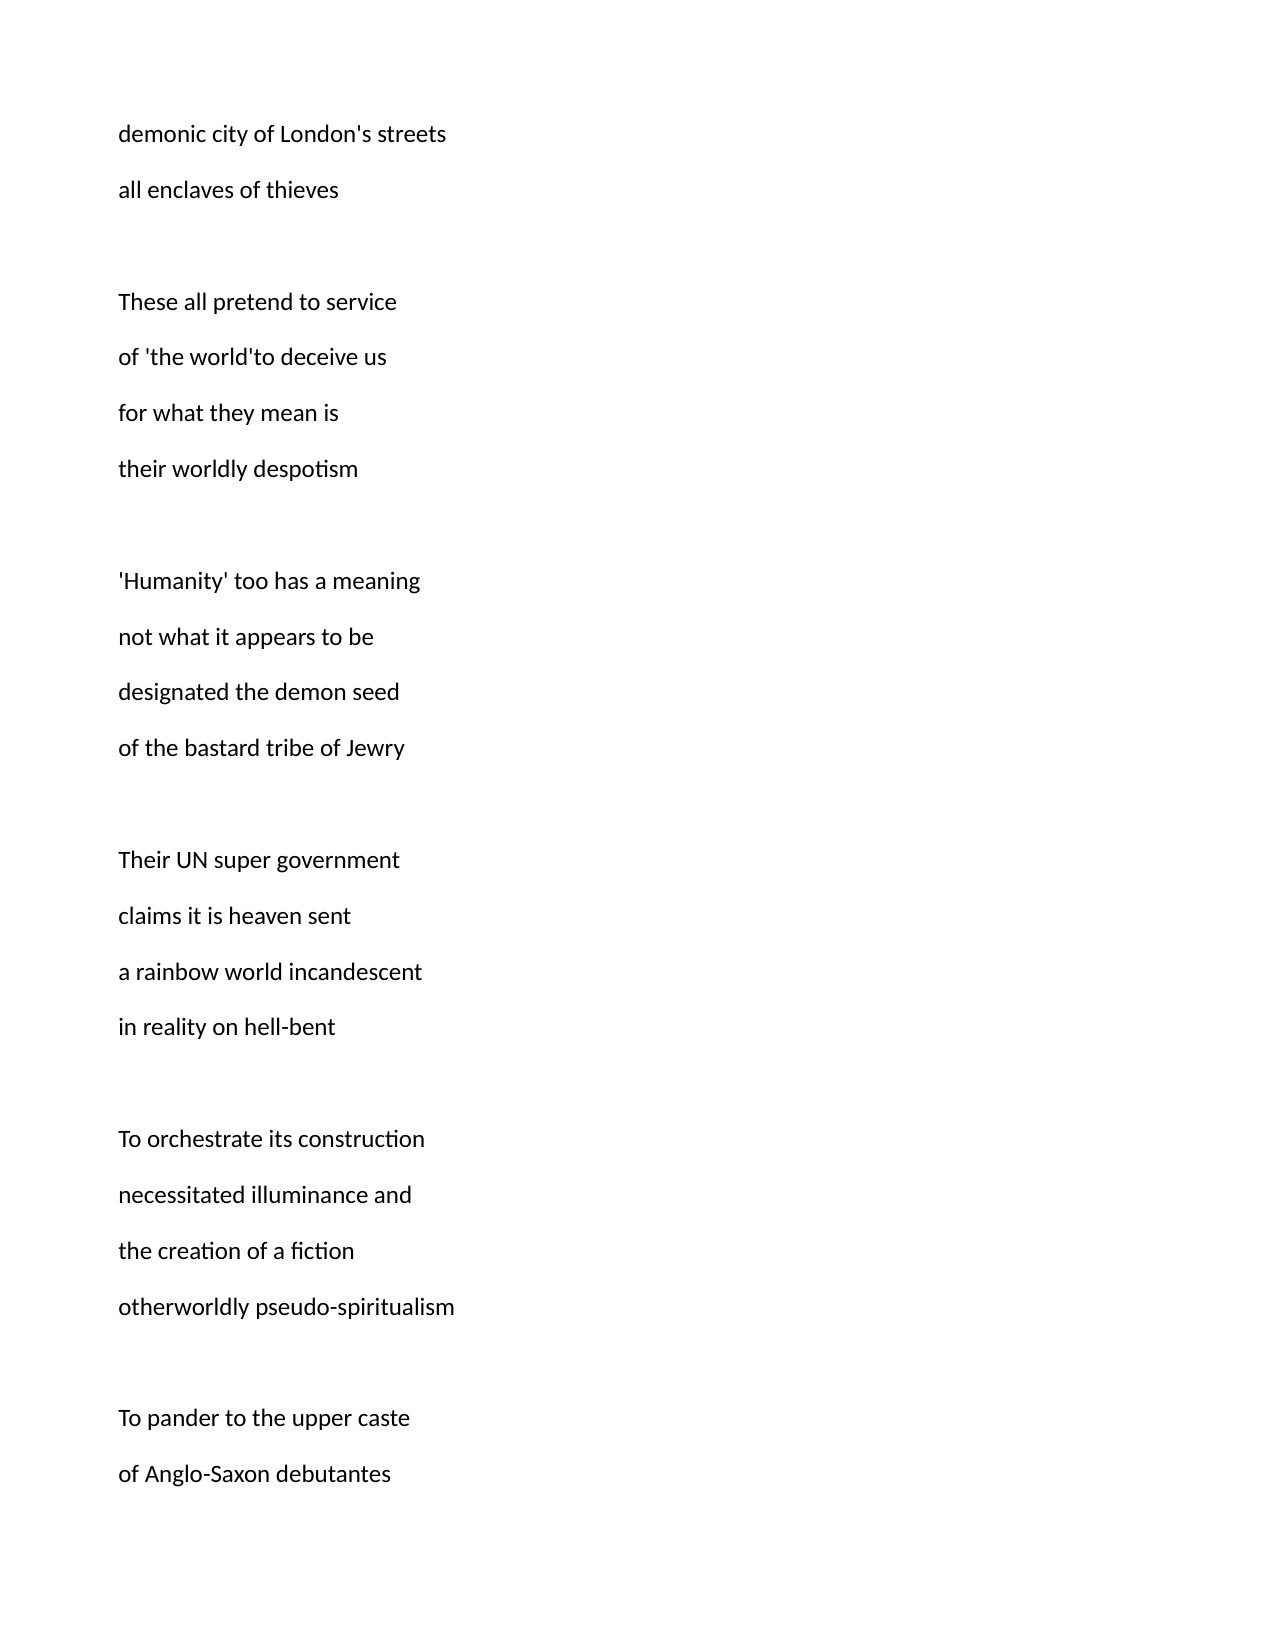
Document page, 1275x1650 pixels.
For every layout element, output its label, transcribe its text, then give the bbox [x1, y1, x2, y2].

text 'Humanity' too has a meaning [118, 565, 1157, 595]
text the creation of a fiction [118, 1235, 1157, 1265]
text claims it is heaven sent [118, 900, 1157, 930]
text To orchestrate its construction [118, 1123, 1157, 1154]
text designated the demon seed [118, 676, 1157, 707]
text Their UN super government [118, 844, 1157, 874]
text of 'the world'to deceive us [118, 341, 1157, 372]
text demonic city of London's streets [118, 118, 1157, 149]
text their worldly despotism [118, 453, 1157, 484]
text necessitated illuminance and [118, 1179, 1157, 1209]
text all enclaves of thieves [118, 174, 1157, 204]
text a rainbow world incandescent [118, 956, 1157, 986]
text for what they mean is [118, 397, 1157, 428]
text These all pretend to service [118, 286, 1157, 316]
text otherworldly pseudo-spiritualism [118, 1291, 1157, 1321]
text of Anglo-Saxon debutantes [118, 1458, 1157, 1489]
text not what it appears to be [118, 621, 1157, 651]
text in reality on hell-bent [118, 1011, 1157, 1042]
text of the bastard tribe of Jewry [118, 732, 1157, 763]
text To pander to the upper caste [118, 1402, 1157, 1433]
